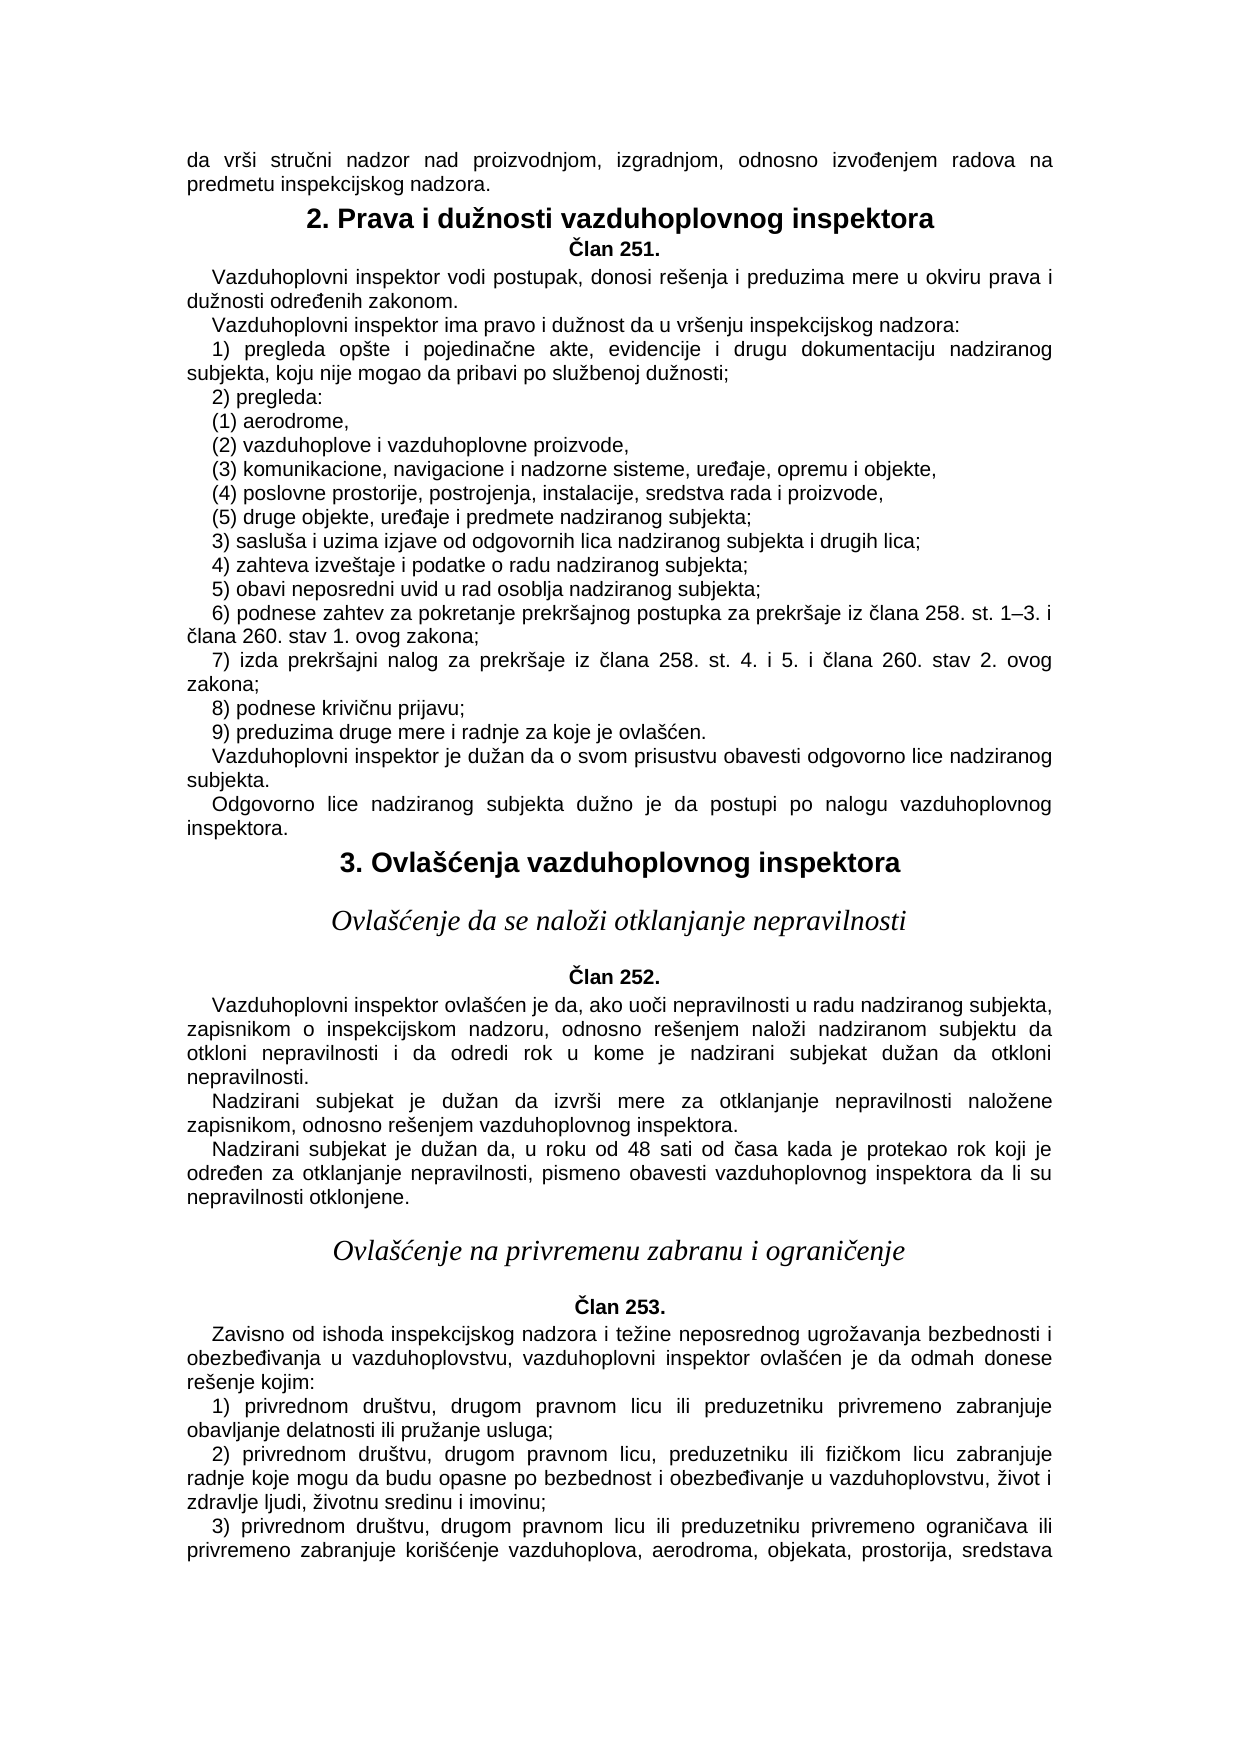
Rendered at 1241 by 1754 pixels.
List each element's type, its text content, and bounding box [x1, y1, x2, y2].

text 7) izda prekršajni nalog za prekršaje iz člana 258. st. 4. i 5. i člana 260. stav 2. ovog zakona; [187, 648, 1053, 696]
text Vazduhoplovni inspektor ima pravo i dužnost da u vršenju inspekcijskog nadzora: [187, 313, 1053, 337]
text Član 252. ﻿ [148, 965, 1093, 990]
text 3) sasluša i uzima izjave od odgovornih lica nadziranog subjekta i drugih lica; [187, 528, 1053, 552]
text (2) vazduhoplove i vazduhoplovne proizvode, [187, 433, 1053, 457]
text Vazduhoplovni inspektor ovlašćen je da, ako uoči nepravilnosti u radu nadziranog subjekta, zapisnikom o inspekcijskom nadzoru, odnosno rešenjem naloži nadziranom subjektu da otkloni nepravilnosti i da odredi rok u kome je nadzirani subjekat dužan da otkloni nepravilnosti. [187, 993, 1053, 1089]
text 8) podnese krivičnu prijavu; [187, 696, 1053, 720]
text Nadzirani subjekat je dužan da, u roku od 48 sati od časa kada je protekao rok koji je određen za otklanjanje nepravilnosti, pismeno obavesti vazduhoplovnog inspektora da li su nepravilnosti otklonjene. [187, 1137, 1053, 1208]
text 2) privrednom društvu, drugom pravnom licu, preduzetniku ili fizičkom licu zabranjuje radnje koje mogu da budu opasne po bezbednost i obezbeđivanje u vazduhoplovstvu, život i zdravlje ljudi, životnu sredinu i imovinu; [187, 1442, 1053, 1514]
text da vrši stručni nadzor nad proizvodnjom, izgradnjom, odnosno izvođenjem radova na predmetu inspekcijskog nadzora. [187, 148, 1053, 196]
text 1) privrednom društvu, drugom pravnom licu ili preduzetniku privremeno zabranjuje obavljanje delatnosti ili pružanje usluga; [187, 1394, 1053, 1442]
text Ovlašćenje na privremenu zabranu i ograničenje [148, 1233, 1093, 1267]
text Zavisno od ishoda inspekcijskog nadzora i težine neposrednog ugrožavanja bezbednosti i obezbeđivanja u vazduhoplovstvu, vazduhoplovni inspektor ovlašćen je da odmah donese rešenje kojim: [187, 1322, 1053, 1394]
text 5) obavi neposredni uvid u rad osoblja nadziranog subjekta; [187, 576, 1053, 600]
text 3. Ovlašćenja vazduhoplovnog inspektora [148, 846, 1093, 878]
text Član 253. [148, 1295, 1093, 1319]
text Odgovorno lice nadziranog subjekta dužno je da postupi po nalogu vazduhoplovnog inspektora. [187, 792, 1053, 840]
text (5) druge objekte, uređaje i predmete nadziranog subjekta; [187, 504, 1053, 528]
text 3) privrednom društvu, drugom pravnom licu ili preduzetniku privremeno ograničava ili privremeno zabranjuje korišćenje vazduhoplova, aerodroma, objekata, prostorija, sredstava [187, 1514, 1053, 1562]
text Nadzirani subjekat je dužan da izvrši mere za otklanjanje nepravilnosti naložene zapisnikom, odnosno rešenjem vazduhoplovnog inspektora. [187, 1089, 1053, 1137]
text 1) pregleda opšte i pojedinačne akte, evidencije i drugu dokumentaciju nadziranog subjekta, koju nije mogao da pribavi po službenoj dužnosti; [187, 337, 1053, 385]
text (1) aerodrome, [187, 409, 1053, 433]
text 9) preduzima druge mere i radnje za koje je ovlašćen. [187, 720, 1053, 744]
text (4) poslovne prostorije, postrojenja, instalacije, sredstva rada i proizvode, [187, 481, 1053, 504]
text Ovlašćenje da se naloži otklanjanje nepravilnosti [148, 903, 1093, 937]
text 2. Prava i dužnosti vazduhoplovnog inspektora [148, 202, 1093, 234]
text 2) pregleda: [187, 385, 1053, 409]
text 4) zahteva izveštaje i podatke o radu nadziranog subjekta; [187, 552, 1053, 576]
text Vazduhoplovni inspektor je dužan da o svom prisustvu obavesti odgovorno lice nadziranog subjekta. [187, 744, 1053, 792]
text (3) komunikacione, navigacione i nadzorne sisteme, uređaje, opremu i objekte, [187, 457, 1053, 481]
text Vazduhoplovni inspektor vodi postupak, donosi rešenja i preduzima mere u okviru prava i dužnosti određenih zakonom. [187, 265, 1053, 313]
text 6) podnese zahtev za pokretanje prekršajnog postupka za prekršaje iz člana 258. st. 1–3. i člana 260. stav 1. ovog zakona; [187, 600, 1053, 648]
text Član 251. ﻿ [148, 237, 1093, 262]
